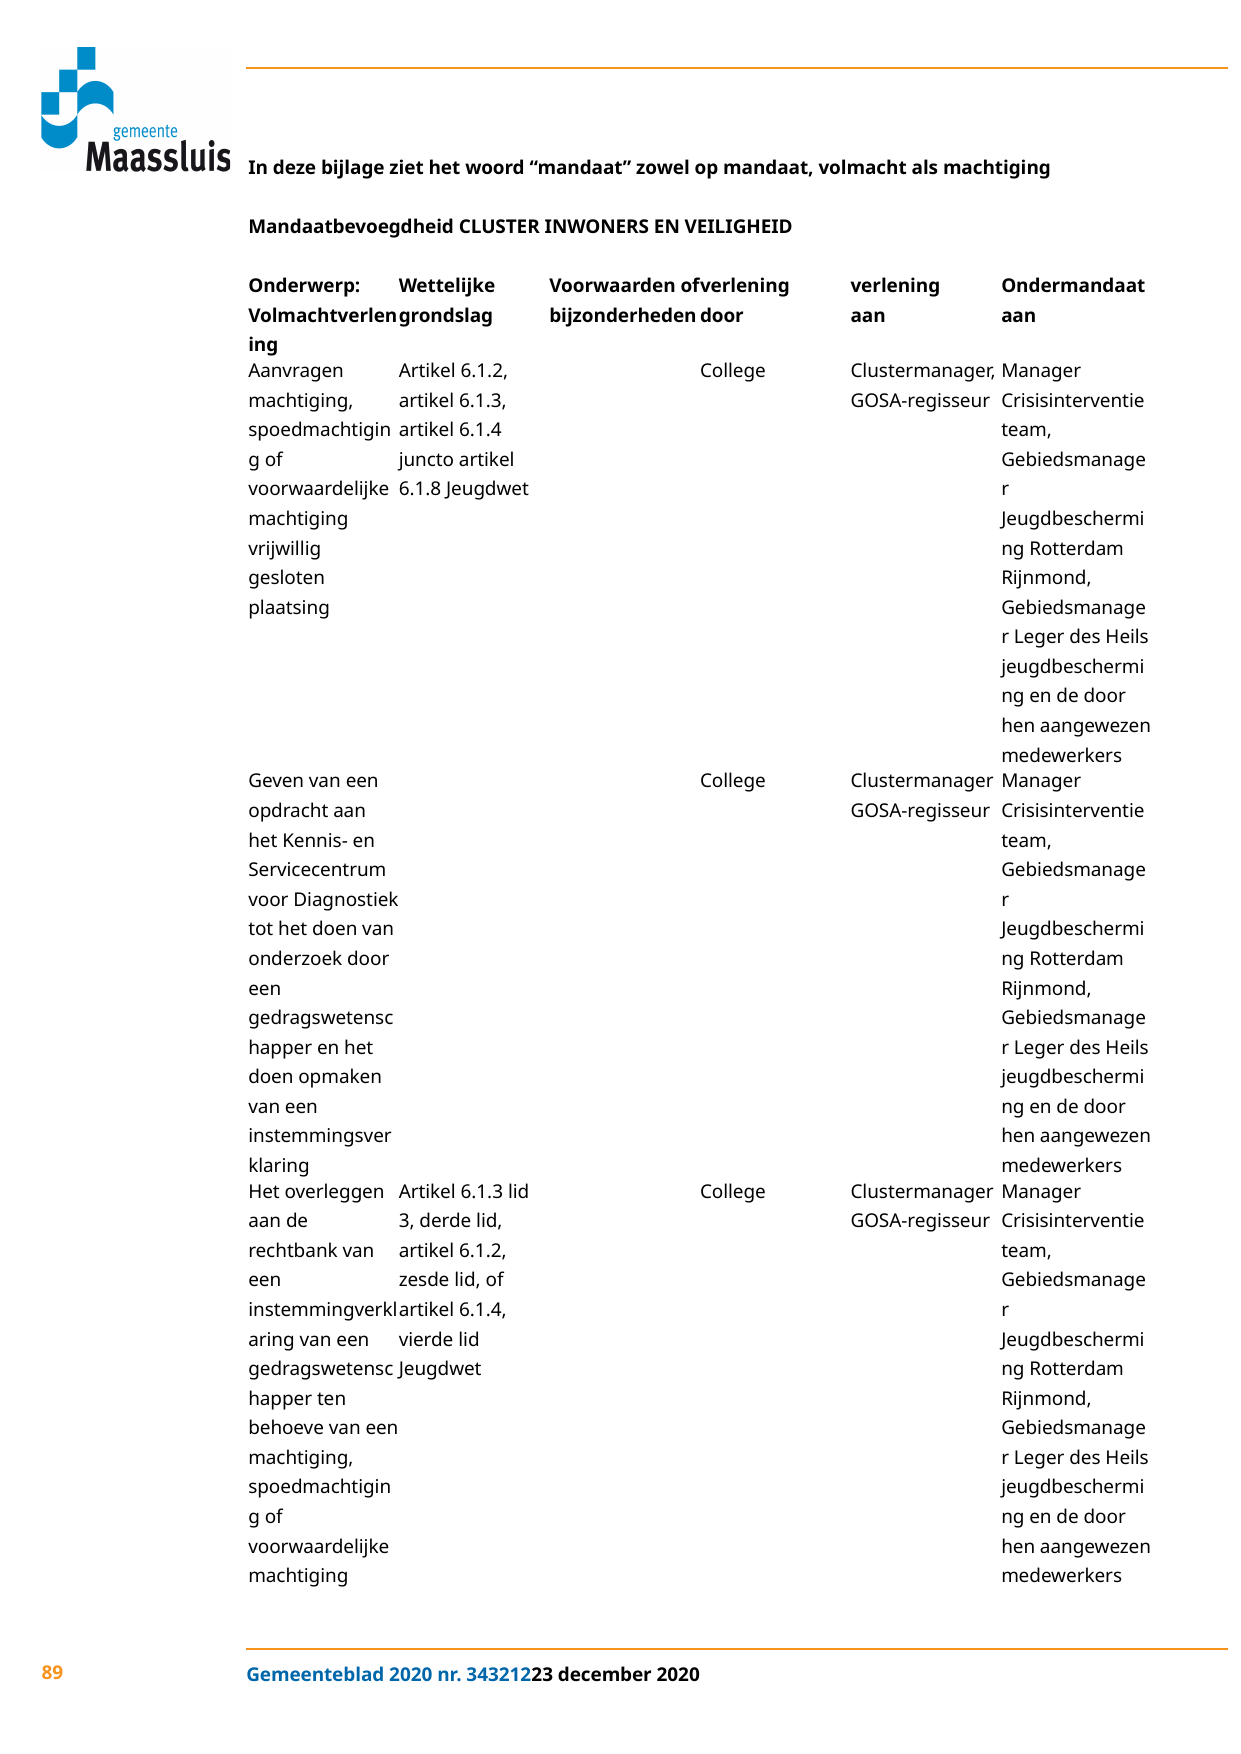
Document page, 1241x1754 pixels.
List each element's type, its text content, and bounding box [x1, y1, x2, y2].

table_cell Manager Crisisinterventie team, Gebiedsmanager Jeugdbescherming Rotterdam Rijnmond, Gebiedsmanager Leger des Heils jeugdbescherming en de door hen aangewezen medewerkers [1001, 768, 1152, 1178]
table_cell Geven van een opdracht aan het Kennis- en Servicecentrum voor Diagnostiek tot het doen van onderzoek door een gedragswetenschapper en het doen opmaken van een instemmingsverklaring [248, 768, 398, 1178]
table_cell Clustermanager GOSA-regisseur [850, 1178, 1001, 1588]
table_cell Manager Crisisinterventie team, Gebiedsmanager Jeugdbescherming Rotterdam Rijnmond, Gebiedsmanager Leger des Heils jeugdbescherming en de door hen aangewezen medewerkers [1001, 357, 1152, 768]
table_cell College [700, 357, 850, 768]
picture [41, 47, 77, 92]
table_cell Aanvragen machtiging, spoedmachtiging of voorwaardelijke machtiging vrijwillig gesloten plaatsing [248, 357, 398, 768]
table_cell Clustermanager GOSA-regisseur [850, 768, 1001, 1178]
table_header verlening door [700, 273, 850, 357]
table_cell College [700, 1178, 850, 1588]
table_cell [549, 1178, 700, 1588]
table_cell [399, 768, 549, 1178]
table_cell Artikel 6.1.3 lid 3, derde lid, artikel 6.1.2, zesde lid, of artikel 6.1.4, vierde lid Jeugdwet [399, 1178, 549, 1588]
table_cell Clustermanager, GOSA-regisseur [850, 357, 1001, 768]
table_header Voorwaarden of bijzonderheden [549, 273, 700, 357]
table_header Onderwerp: Volmachtverlening [248, 273, 398, 357]
table_cell Artikel 6.1.2, artikel 6.1.3, artikel 6.1.4 juncto artikel 6.1.8 Jeugdwet [399, 357, 549, 768]
table_cell Manager Crisisinterventie team, Gebiedsmanager Jeugdbescherming Rotterdam Rijnmond, Gebiedsmanager Leger des Heils jeugdbescherming en de door hen aangewezen medewerkers [1001, 1178, 1152, 1588]
table_header Wettelijke grondslag [399, 273, 549, 357]
text In deze bijlage ziet het woord “mandaat” zowel op mandaat, volmacht als machtiging [248, 154, 1152, 180]
table_cell [549, 768, 700, 1178]
table_cell [549, 357, 700, 768]
table_header verlening aan [850, 273, 1001, 357]
table_cell Het overleggen aan de rechtbank van een instemmingverklaring van een gedragswetenschapper ten behoeve van een machtiging, spoedmachtiging of voorwaardelijke machtiging [248, 1178, 398, 1588]
text Mandaatbevoegdheid CLUSTER INWONERS EN VEILIGHEID [248, 213, 1152, 239]
picture [41, 47, 231, 172]
table_cell College [700, 768, 850, 1178]
table_header Ondermandaat aan [1001, 273, 1152, 357]
